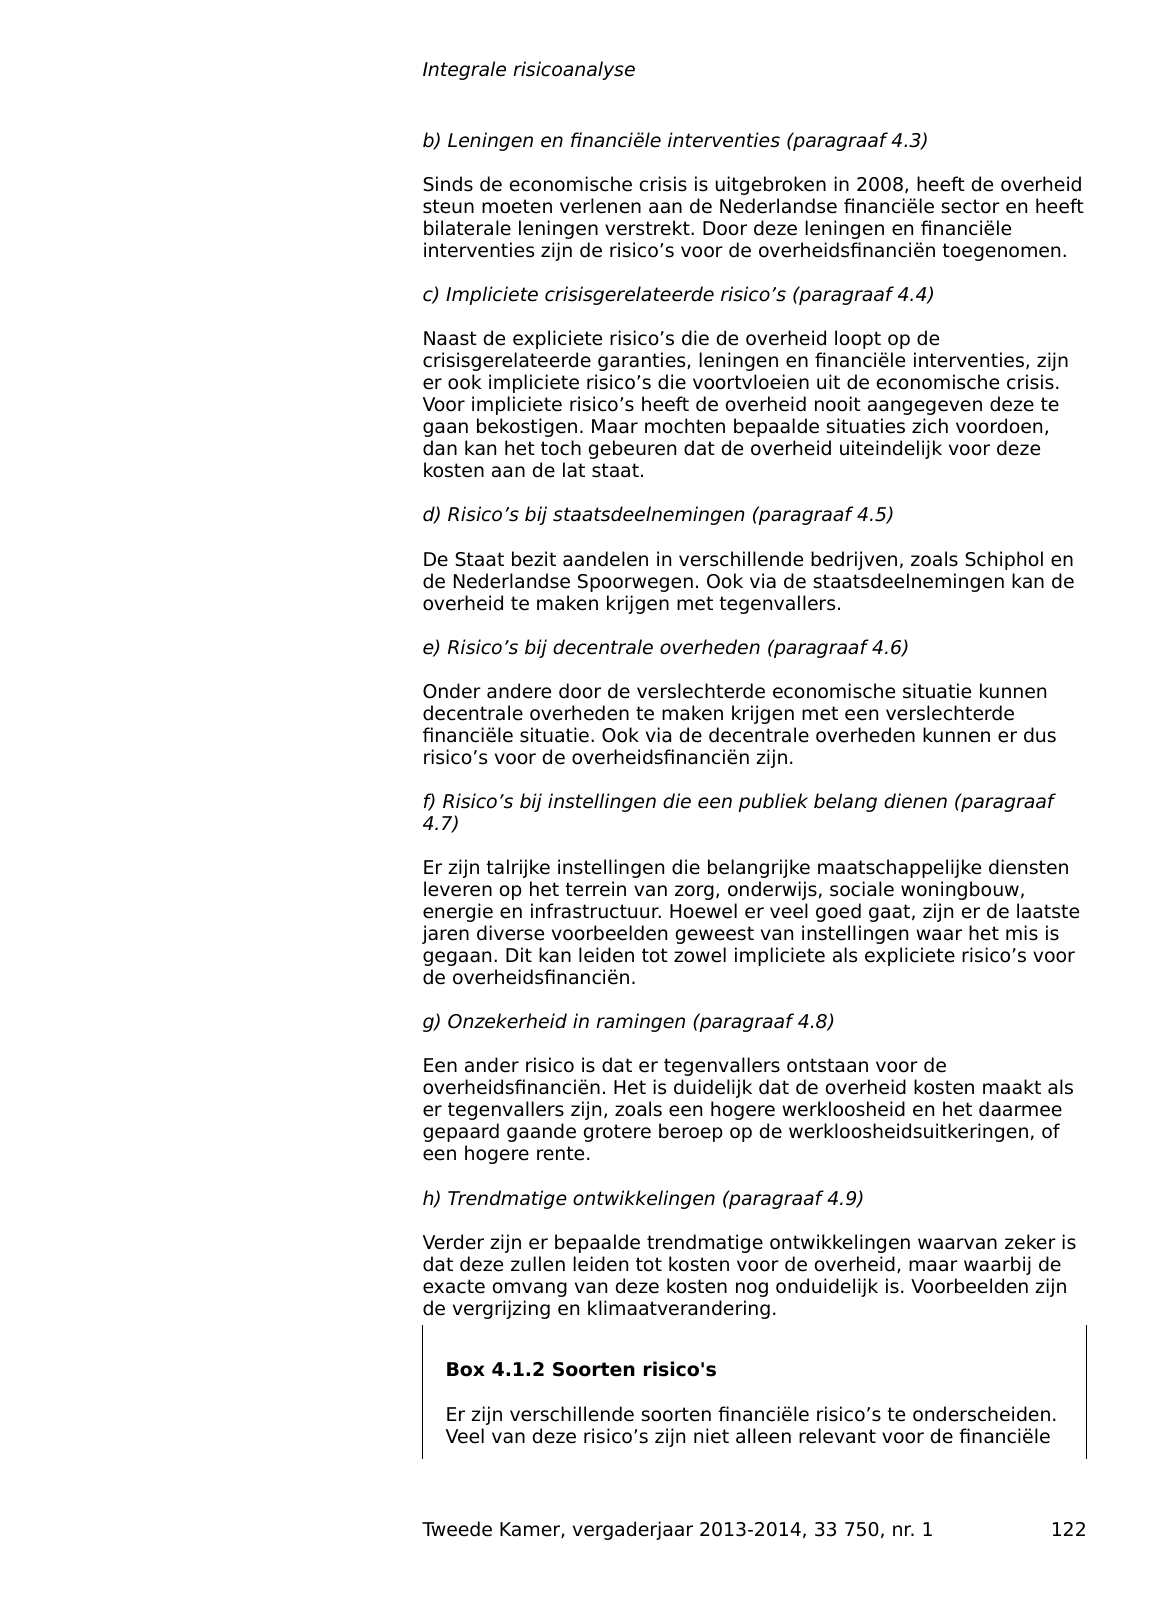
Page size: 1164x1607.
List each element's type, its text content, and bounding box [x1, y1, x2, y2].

text Onder andere door de verslechterde economische situatie kunnen decentrale overheden te maken krijgen met een verslechterde financiële situatie. Ook via de decentrale overheden kunnen er dus risico’s voor de overheidsfinanciën zijn. [422, 681, 1087, 769]
subtitle e) Risico’s bij decentrale overheden (paragraaf 4.6) [422, 637, 1087, 659]
subtitle h) Trendmatige ontwikkelingen (paragraaf 4.9) [422, 1187, 1087, 1209]
text Sinds de economische crisis is uitgebroken in 2008, heeft de overheid steun moeten verlenen aan de Nederlandse financiële sector en heeft bilaterale leningen verstrekt. Door deze leningen en financiële interventies zijn de risico’s voor de overheidsfinanciën toegenomen. [422, 174, 1087, 262]
subtitle d) Risico’s bij staatsdeelnemingen (paragraaf 4.5) [422, 504, 1087, 526]
subtitle f) Risico’s bij instellingen die een publiek belang dienen (paragraaf 4.7) [422, 791, 1087, 835]
text Verder zijn er bepaalde trendmatige ontwikkelingen waarvan zeker is dat deze zullen leiden tot kosten voor de overheid, maar waarbij de exacte omvang van deze kosten nog onduidelijk is. Voorbeelden zijn de vergrijzing en klimaatverandering. [422, 1232, 1087, 1319]
subtitle b) Leningen en financiële interventies (paragraaf 4.3) [422, 130, 1087, 152]
text Een ander risico is dat er tegenvallers ontstaan voor de overheidsfinanciën. Het is duidelijk dat de overheid kosten maakt als er tegenvallers zijn, zoals een hogere werkloosheid en het daarmee gepaard gaande grotere beroep op de werkloosheidsuitkeringen, of een hogere rente. [422, 1055, 1087, 1165]
text Er zijn talrijke instellingen die belangrijke maatschappelijke diensten leveren op het terrein van zorg, onderwijs, sociale woningbouw, energie en infrastructuur. Hoewel er veel goed gaat, zijn er de laatste jaren diverse voorbeelden geweest van instellingen waar het mis is gegaan. Dit kan leiden tot zowel impliciete als expliciete risico’s voor de overheidsfinanciën. [422, 857, 1087, 989]
text Naast de expliciete risico’s die de overheid loopt op de crisisgerelateerde garanties, leningen en financiële interventies, zijn er ook impliciete risico’s die voortvloeien uit de economische crisis. Voor impliciete risico’s heeft de overheid nooit aangegeven deze te gaan bekostigen. Maar mochten bepaalde situaties zich voordoen, dan kan het toch gebeuren dat de overheid uiteindelijk voor deze kosten aan de lat staat. [422, 328, 1087, 482]
subtitle g) Onzekerheid in ramingen (paragraaf 4.8) [422, 1011, 1087, 1033]
text De Staat bezit aandelen in verschillende bedrijven, zoals Schiphol en de Nederlandse Spoorwegen. Ook via de staatsdeelnemingen kan de overheid te maken krijgen met tegenvallers. [422, 548, 1087, 614]
subtitle c) Impliciete crisisgerelateerde risico’s (paragraaf 4.4) [422, 284, 1087, 306]
table_header Box 4.1.2 Soorten risico's Er zijn verschillende soorten financiële risico’s te onderscheiden. Veel van deze risico’s zijn niet alleen relevant voor de financiële [423, 1325, 1086, 1459]
